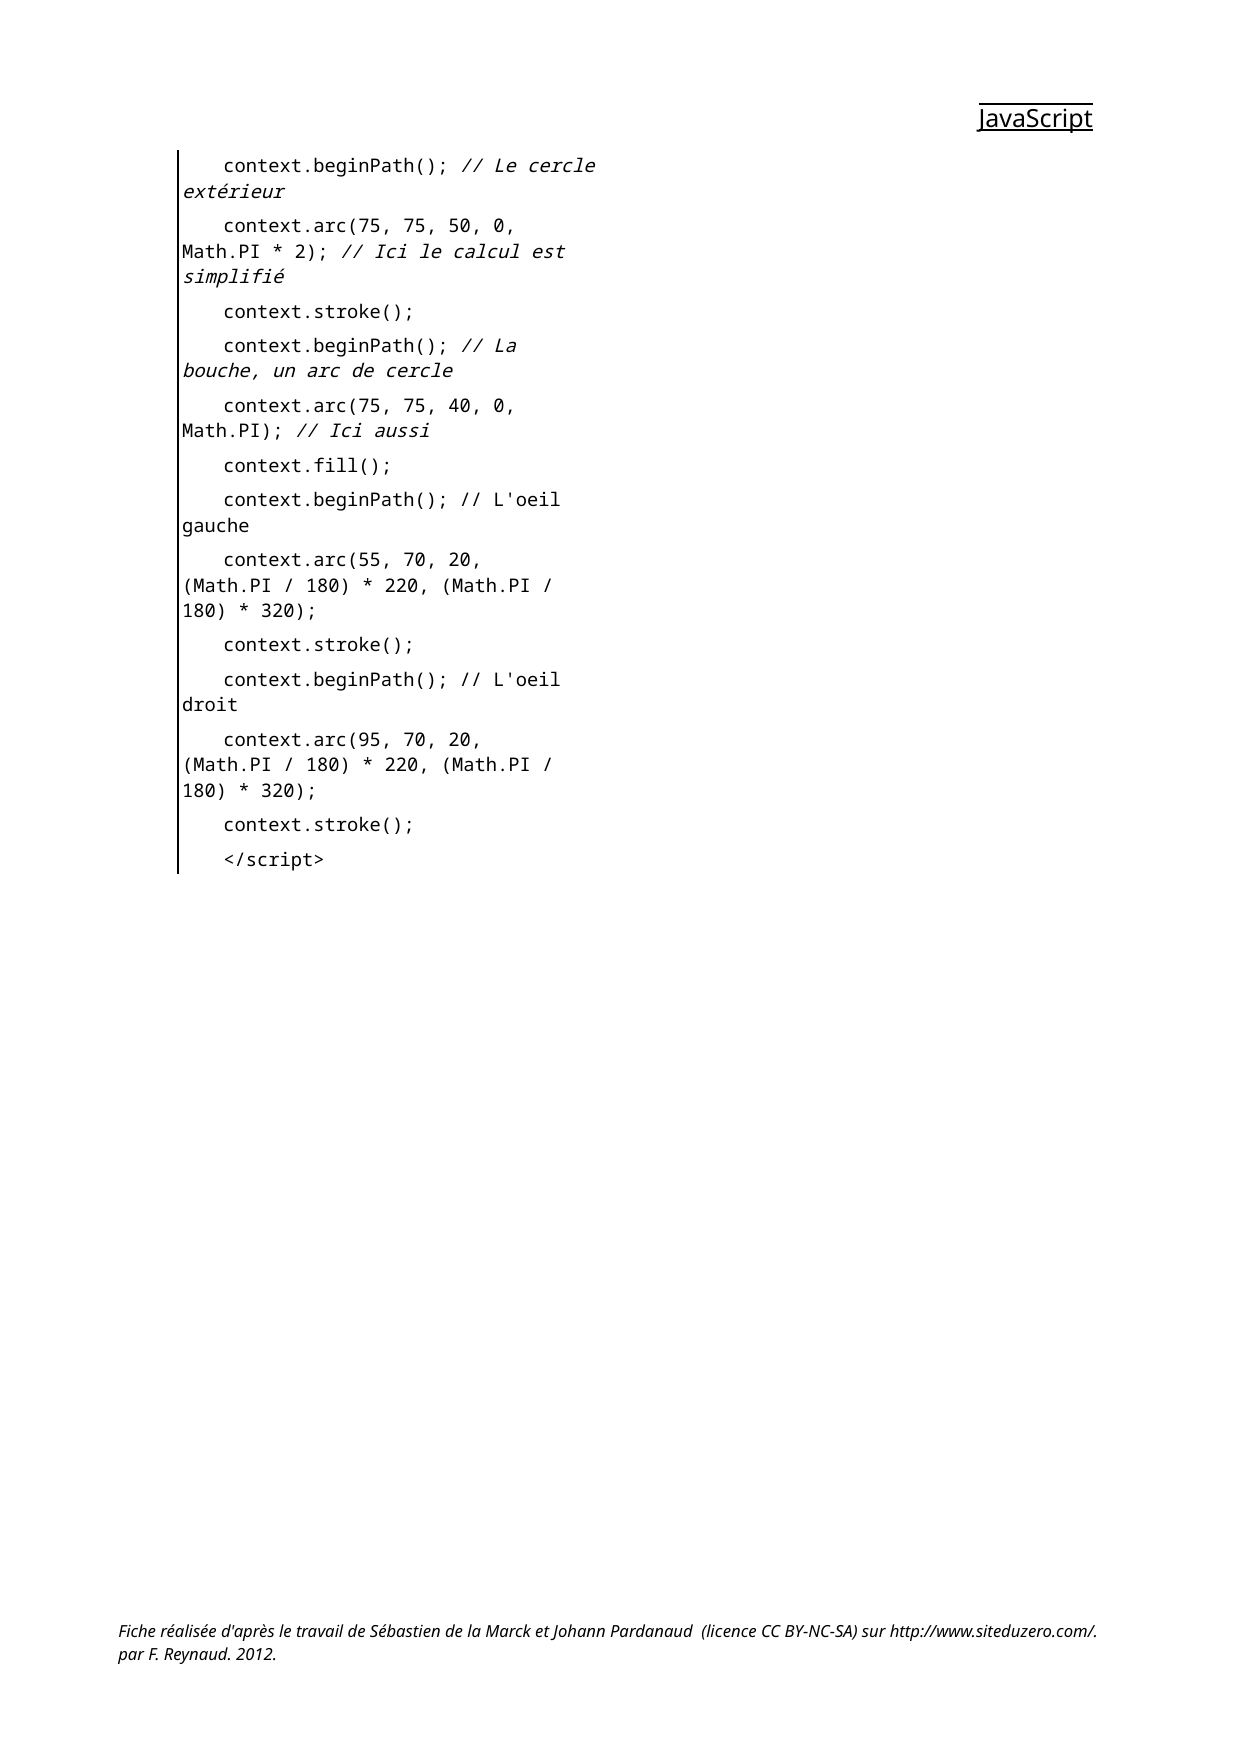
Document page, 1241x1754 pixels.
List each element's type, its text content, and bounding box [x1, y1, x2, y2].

text context.stroke(); [179, 295, 605, 326]
text context.arc(95, 70, 20, (Math.PI / 180) * 220, (Math.PI / 180) * 320); [179, 723, 605, 806]
text context.beginPath(); // Le cercle extérieur [179, 150, 605, 207]
text context.beginPath(); // L'oeil gauche [179, 483, 605, 540]
text context.stroke(); [179, 629, 605, 660]
text context.beginPath(); // La bouche, un arc de cercle [179, 329, 605, 386]
text context.fill(); [179, 449, 605, 481]
text context.arc(75, 75, 40, 0, Math.PI); // Ici aussi [179, 389, 605, 446]
text context.arc(55, 70, 20, (Math.PI / 180) * 220, (Math.PI / 180) * 320); [179, 543, 605, 626]
text context.beginPath(); // L'oeil droit [179, 663, 605, 720]
text </script> [179, 843, 605, 874]
text context.stroke(); [179, 808, 605, 840]
text context.arc(75, 75, 50, 0, Math.PI * 2); // Ici le calcul est simplifié [179, 209, 605, 292]
